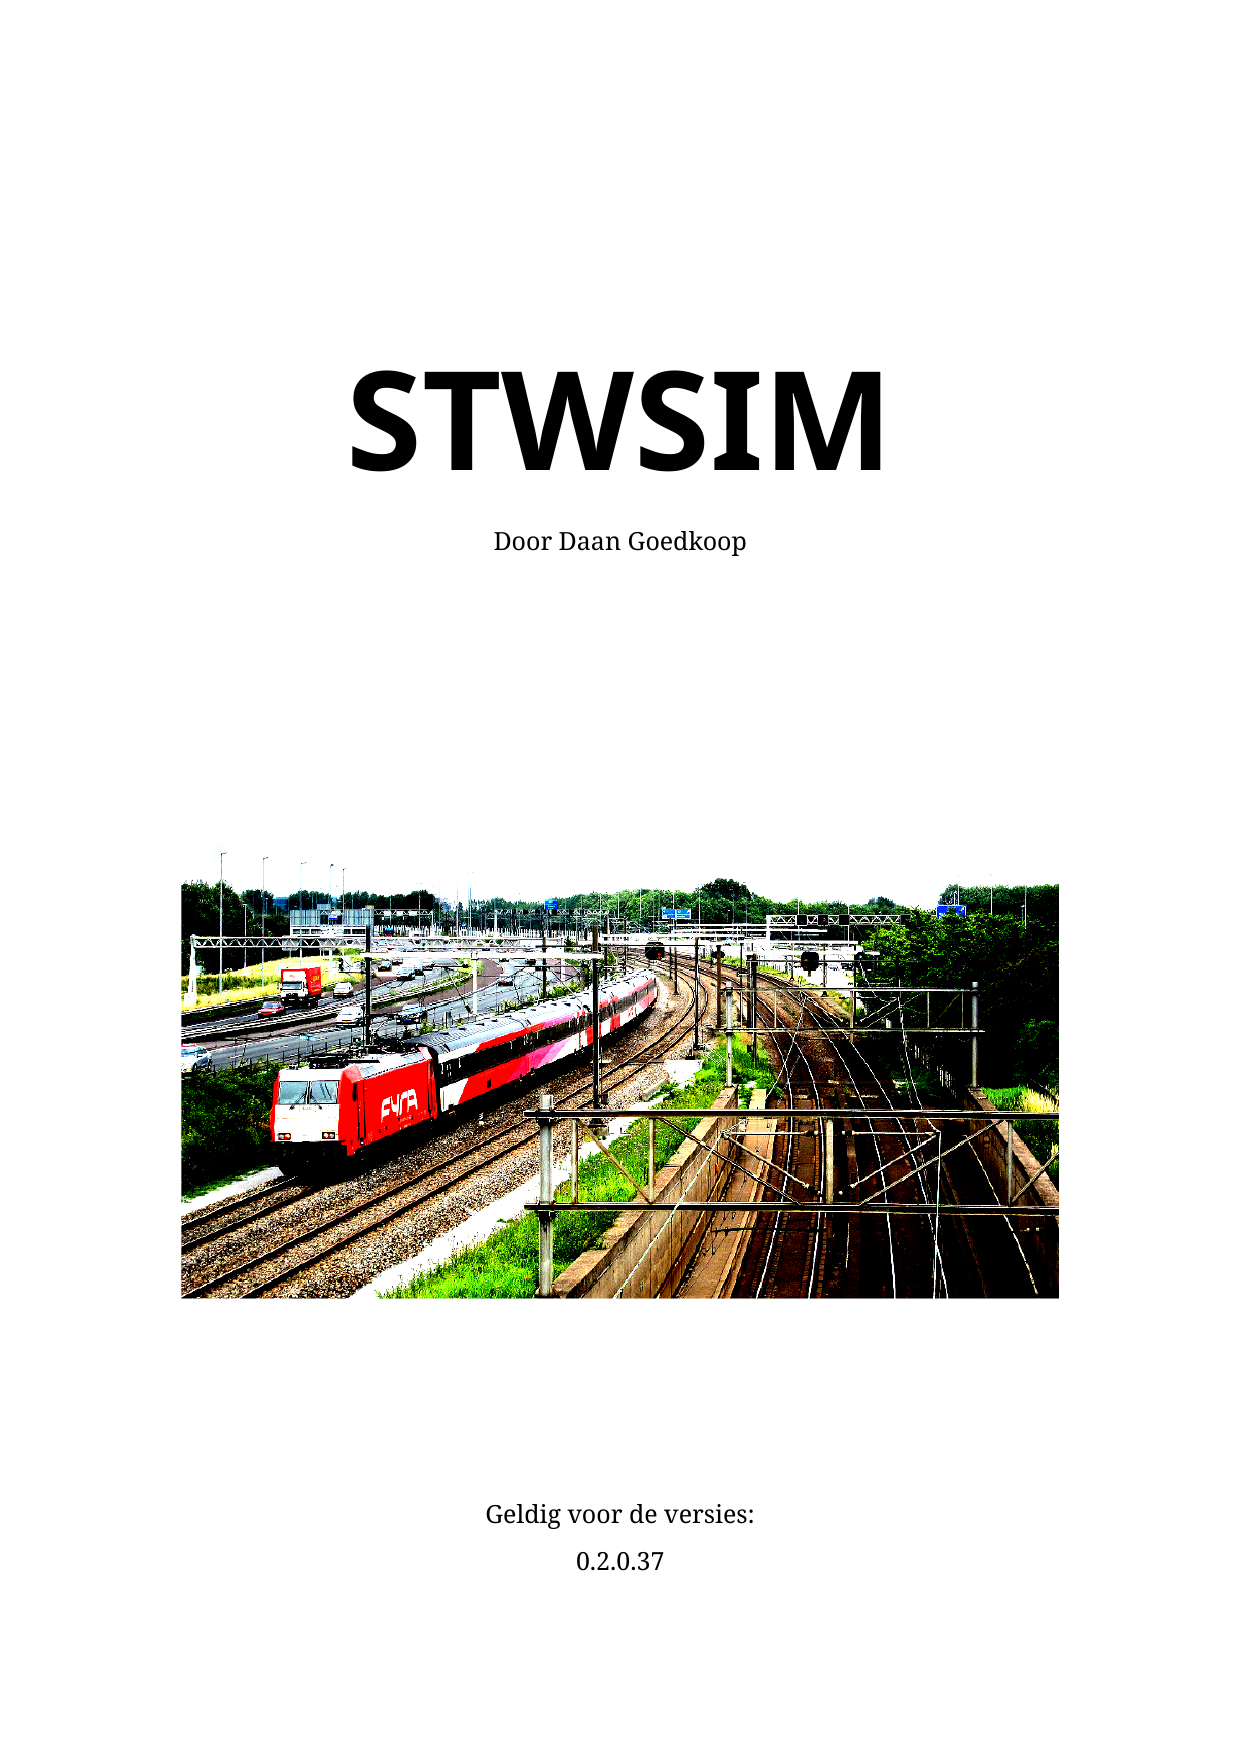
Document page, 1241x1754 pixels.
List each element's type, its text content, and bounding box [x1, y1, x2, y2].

text Geldig voor de versies: [118, 1497, 1122, 1531]
text Door Daan Goedkoop [118, 523, 1122, 557]
text 0.2.0.37 [118, 1543, 1122, 1577]
text STWSIM [118, 324, 1122, 511]
